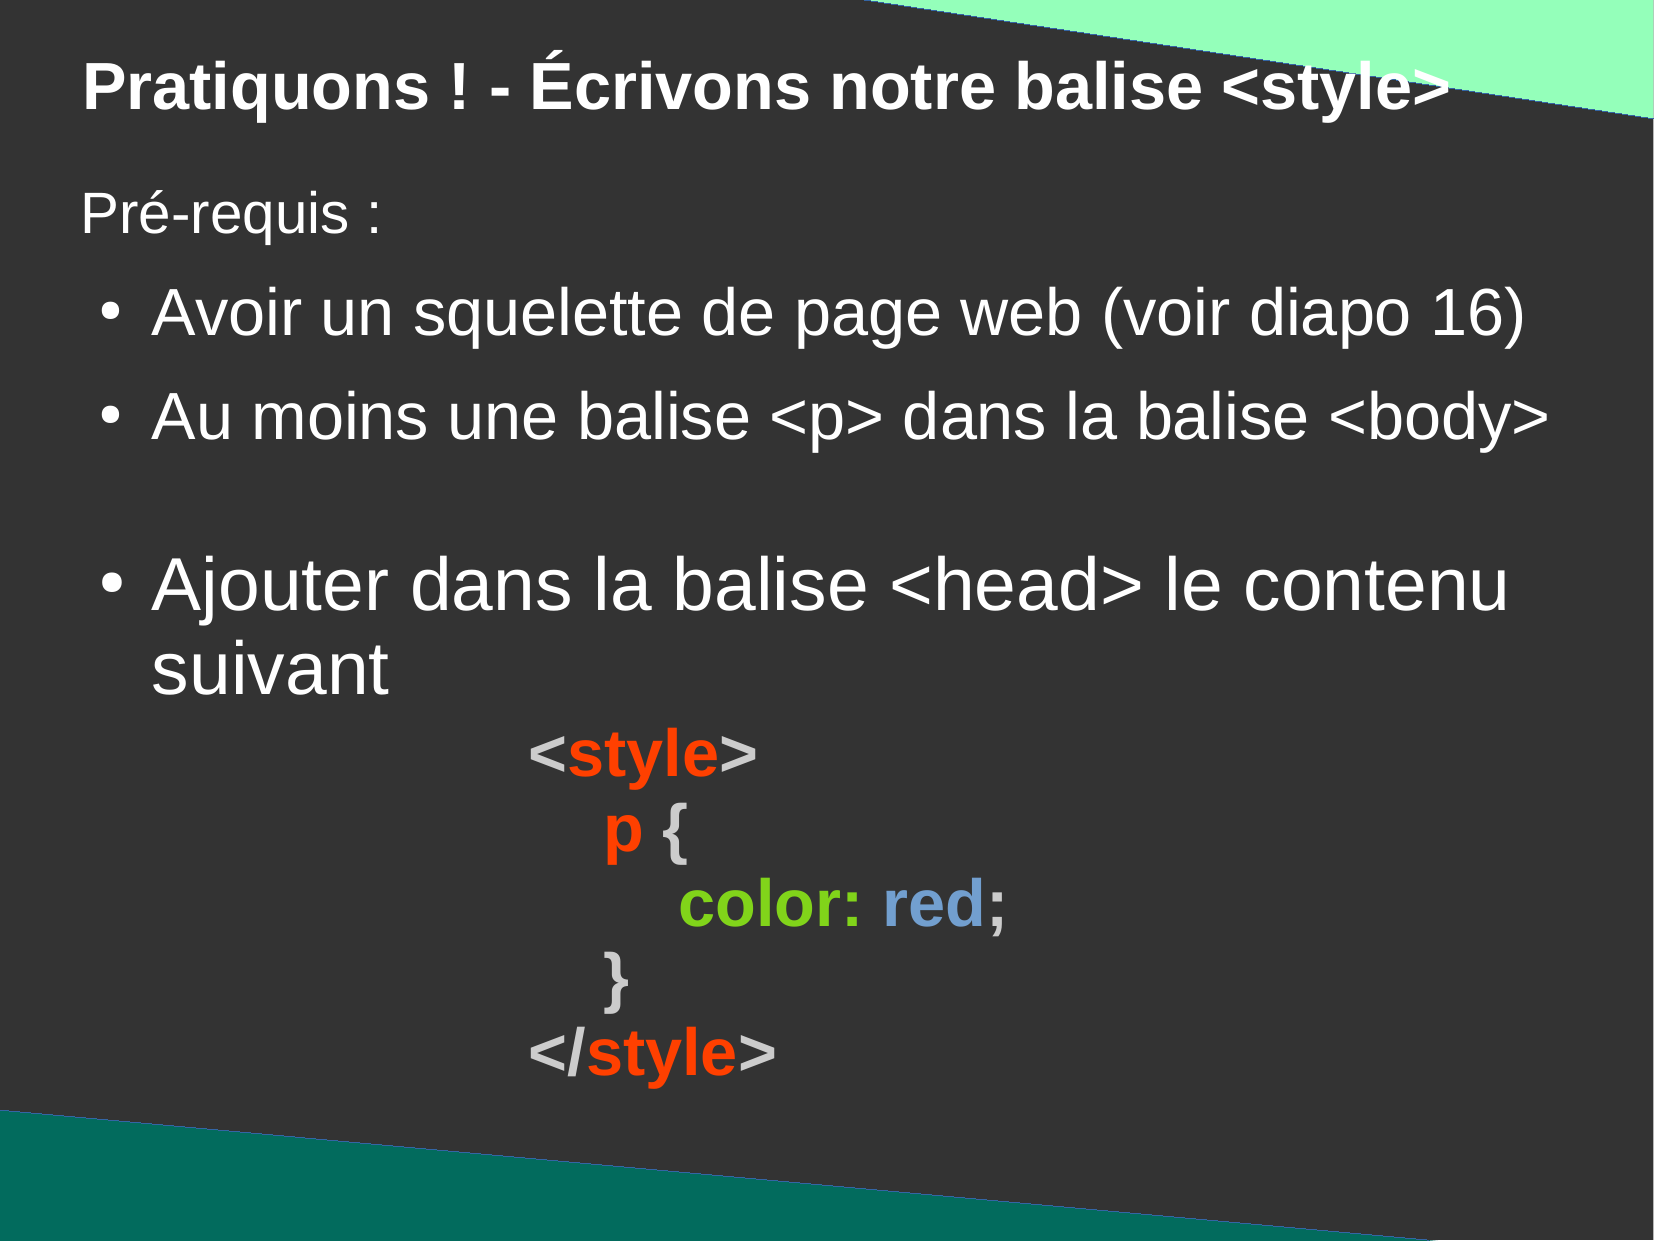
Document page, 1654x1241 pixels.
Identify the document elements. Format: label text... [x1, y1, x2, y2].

list Pré-requis : Avoir un squelette de page web (voir diapo 16) Au moins une balise <p> dans la balise <body> [80, 180, 1620, 473]
text_box <style> p { color: red; } </style> [514, 721, 1140, 1098]
list Ajouter dans la balise <head> le contenu suivant [80, 542, 1605, 721]
text_box [864, 0, 1654, 119]
title Pratiquons ! - Écrivons notre balise <style> [82, 49, 1571, 152]
